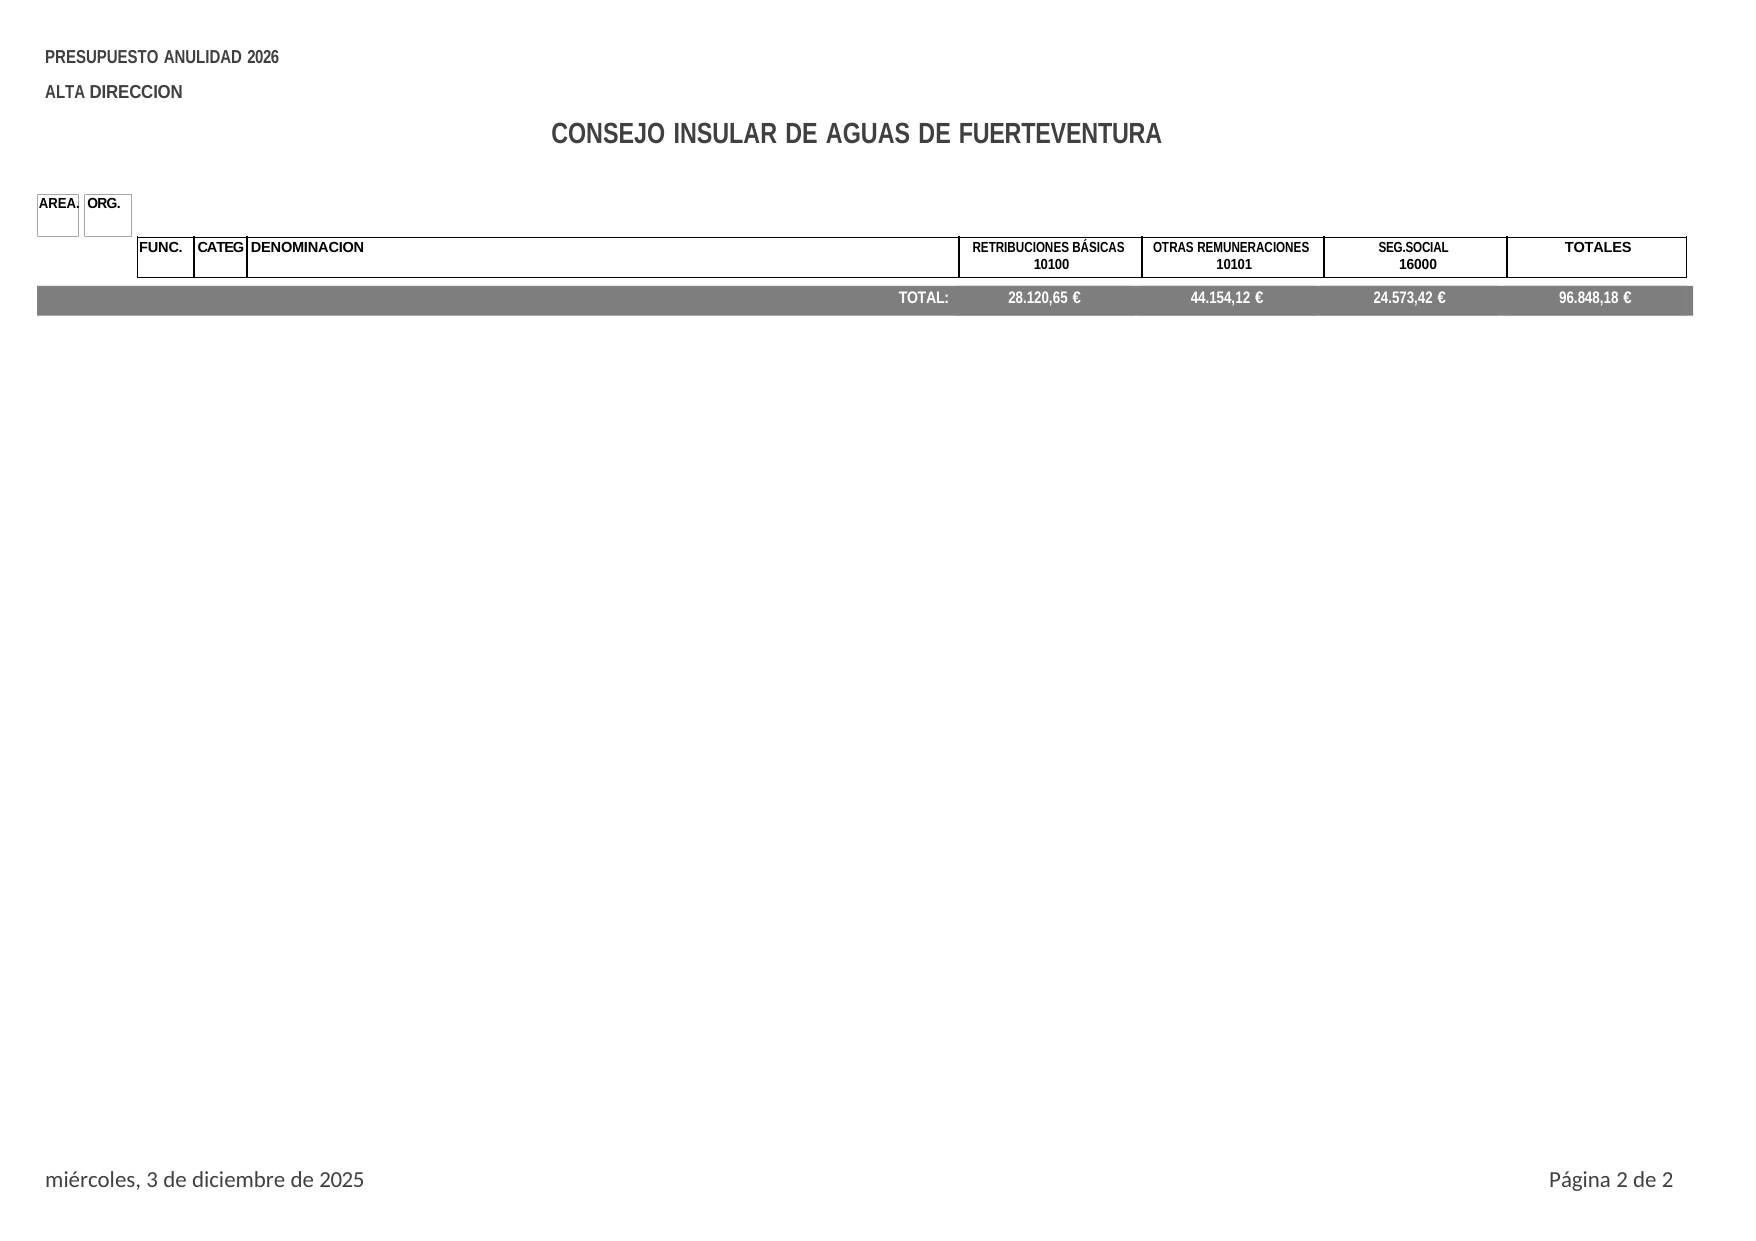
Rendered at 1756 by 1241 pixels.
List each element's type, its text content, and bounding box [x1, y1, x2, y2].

table_header TOTALES [1508, 238, 1686, 277]
table_header DENOMINACION [248, 238, 958, 277]
table_header FUNC. [138, 238, 193, 277]
table_header RETRIBUCIONES BÁSICAS 10100 [960, 238, 1141, 277]
table_header SEG.SOCIAL 16000 [1325, 238, 1506, 277]
table_header CATEG [195, 238, 246, 277]
table_header OTRAS REMUNERACIONES 10101 [1143, 238, 1323, 277]
